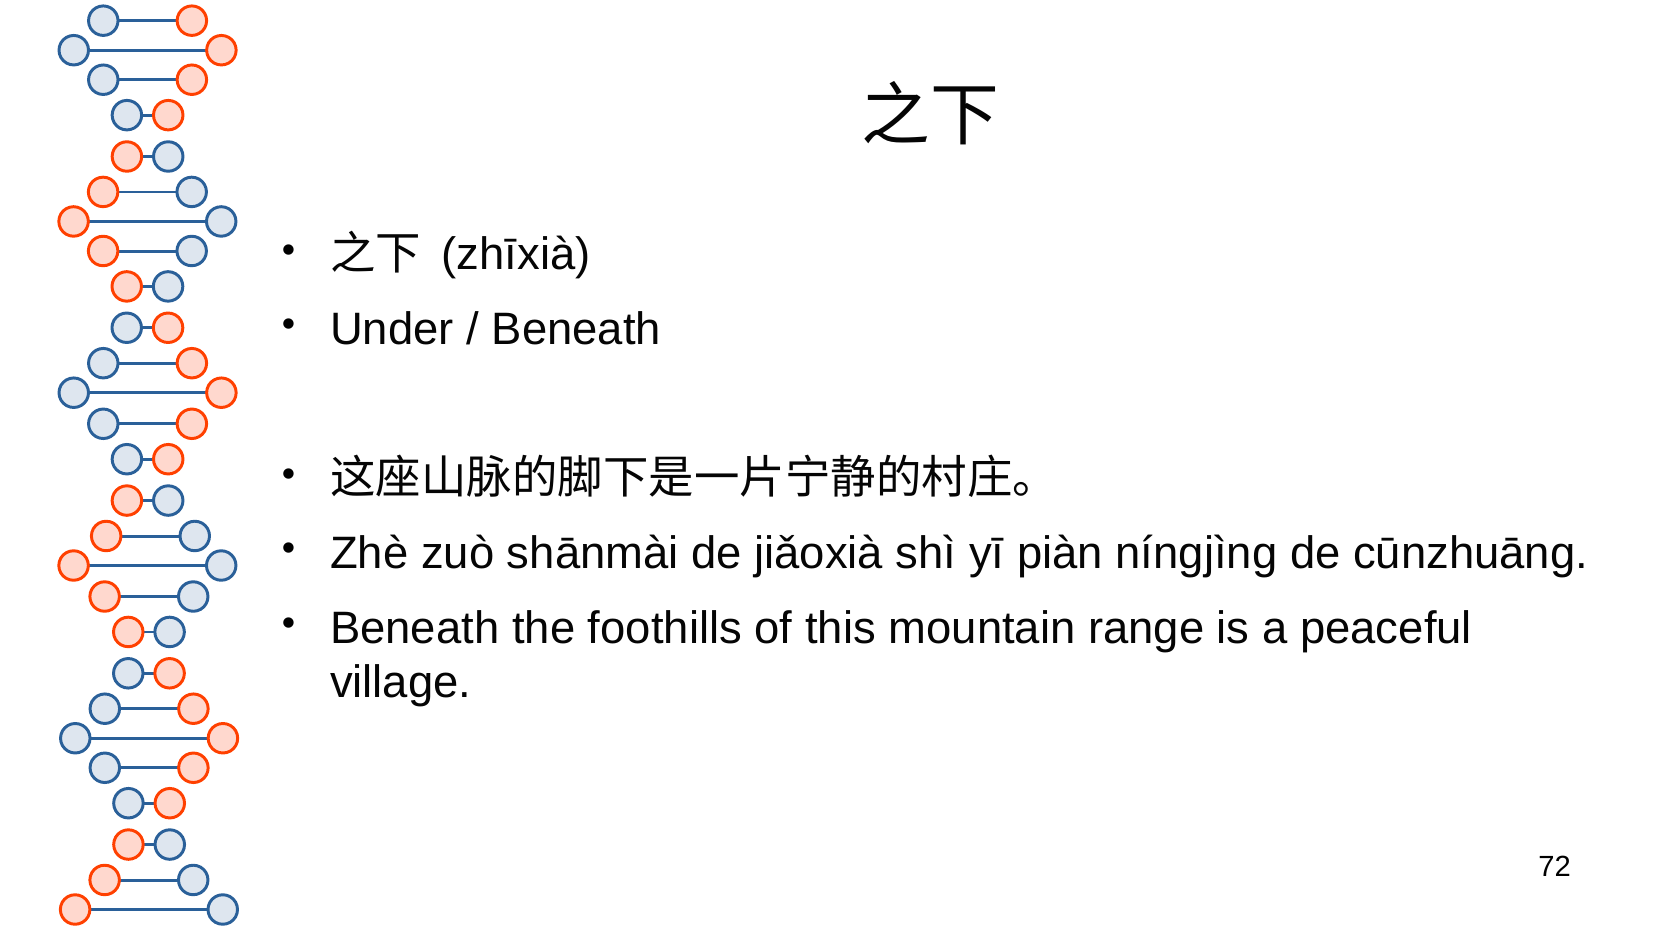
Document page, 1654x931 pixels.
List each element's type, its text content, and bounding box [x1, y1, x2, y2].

list 之下 (zhīxià) Under / Beneath 这座山脉的脚下是一片宁静的村庄。 Zhè zuò shānmài de jiǎoxià shì yī piàn níngjìng de cūnzhuāng. Beneath the foothills of this mountain range is a peaceful village. [265, 224, 1595, 764]
title 之下 [265, 35, 1595, 189]
